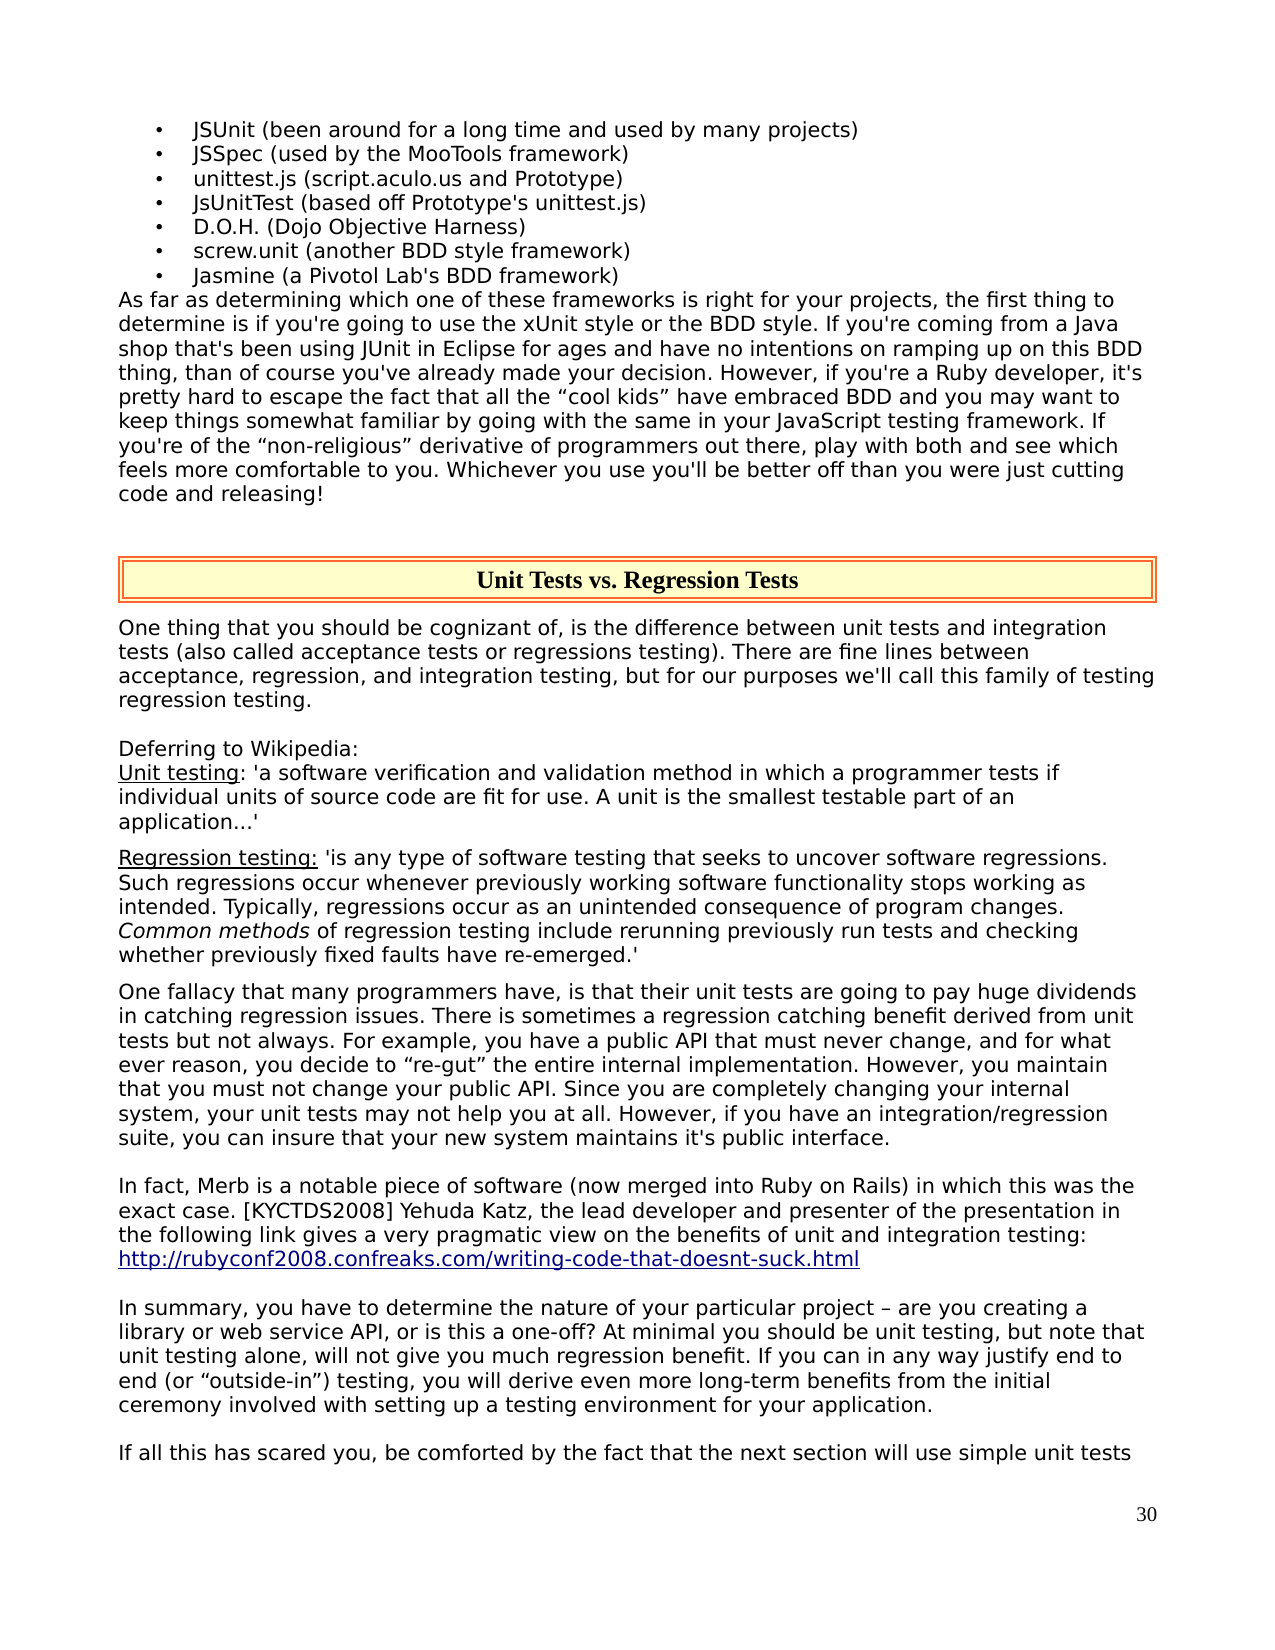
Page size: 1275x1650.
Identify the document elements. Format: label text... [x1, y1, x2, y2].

list JSUnit (been around for a long time and used by many projects) [156, 118, 1157, 142]
list D.O.H. (Dojo Objective Harness) [156, 215, 1157, 239]
text As far as determining which one of these frameworks is right for your projects, the first thing to determine is if you're going to use the xUnit style or the BDD style. If you're coming from a Java shop that's been using JUnit in Eclipse for ages and have no intentions on ramping up on this BDD thing, than of course you've already made your decision. However, if you're a Ruby developer, it's pretty hard to escape the fact that all the “cool kids” have embraced BDD and you may want to keep things somewhat familiar by going with the same in your JavaScript testing framework. If you're of the “non-religious” derivative of programmers out there, play with both and see which feels more comfortable to you. Whichever you use you'll be better off than you were just cutting code and releasing! [118, 288, 1157, 506]
list screw.unit (another BDD style framework) [156, 239, 1157, 264]
list JsUnitTest (based off Prototype's unittest.js) [156, 191, 1157, 215]
text If all this has scared you, be comforted by the fact that the next section will use simple unit tests [118, 1441, 1157, 1466]
text In summary, you have to determine the nature of your particular project – are you creating a library or web service API, or is this a one-off? At minimal you should be unit testing, but note that unit testing alone, will not give you much regression benefit. If you can in any way justify end to end (or “outside-in”) testing, you will derive even more long-term benefits from the initial ceremony involved with setting up a testing environment for your application. [118, 1296, 1157, 1417]
text One thing that you should be cognizant of, is the difference between unit tests and integration tests (also called acceptance tests or regressions testing). There are fine lines between acceptance, regression, and integration testing, but for our purposes we'll call this family of testing regression testing. [118, 616, 1157, 713]
list unittest.js (script.aculo.us and Prototype) [156, 167, 1157, 191]
text Deferring to Wikipedia: [118, 737, 1157, 761]
list JSSpec (used by the MooTools framework) [156, 142, 1157, 167]
text Unit testing: 'a software verification and validation method in which a programmer tests if individual units of source code are fit for use. A unit is the smallest testable part of an application...' [118, 761, 1157, 834]
list Jasmine (a Pivotol Lab's BDD framework) [156, 264, 1157, 288]
text Regression testing: 'is any type of software testing that seeks to uncover software regressions. Such regressions occur whenever previously working software functionality stops working as intended. Typically, regressions occur as an unintended consequence of program changes. Common methods of regression testing include rerunning previously run tests and checking whether previously fixed faults have re-emerged.' [118, 846, 1157, 968]
text In fact, Merb is a notable piece of software (now merged into Ruby on Rails) in which this was the exact case. [KYCTDS2008] Yehuda Katz, the lead developer and presenter of the presentation in the following link gives a very pragmatic view on the benefits of unit and integration testing: http://rubyconf2008.confreaks.com/writing-code-that-doesnt-suck.html [118, 1174, 1157, 1272]
text One fallacy that many programmers have, is that their unit tests are going to pay huge dividends in catching regression issues. There is sometimes a regression catching benefit derived from unit tests but not always. For example, you have a public API that must never change, and for what ever reason, you decide to “re-gut” the entire internal implementation. However, you maintain that you must not change your public API. Since you are completely changing your internal system, your unit tests may not help you at all. However, if you have an integration/regression suite, you can insure that your new system maintains it's public interface. [118, 980, 1157, 1150]
